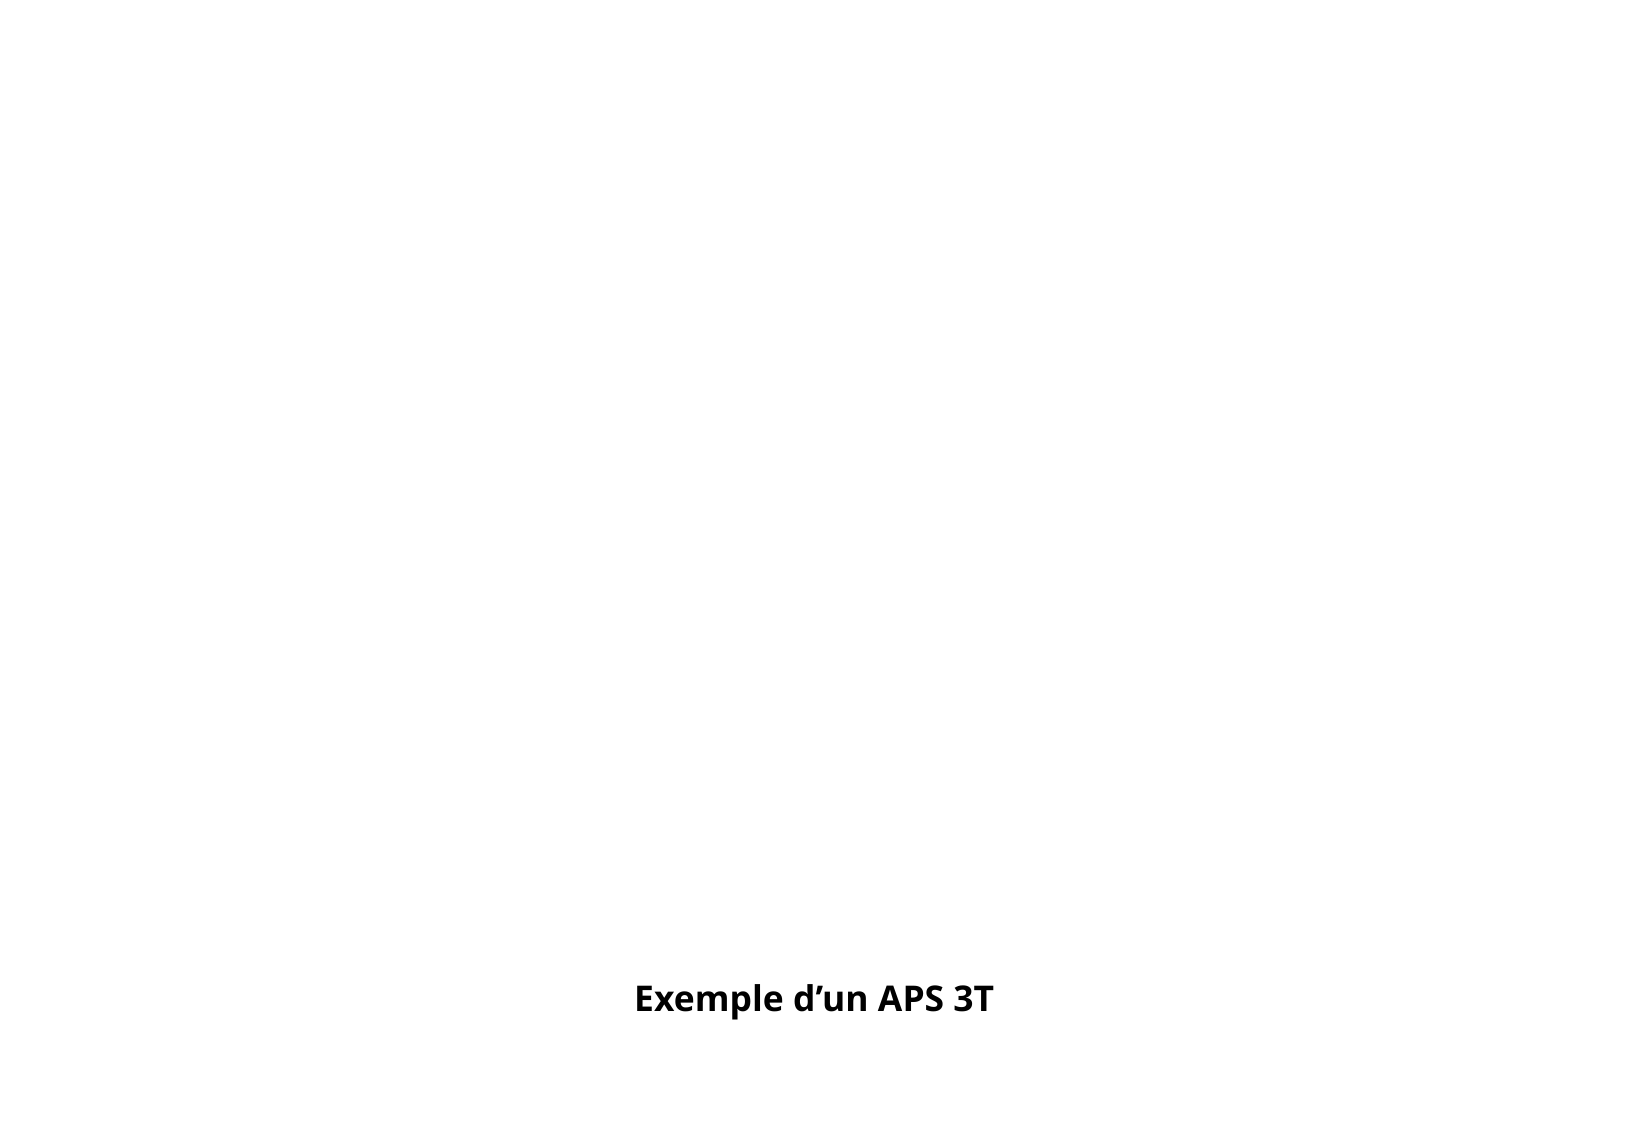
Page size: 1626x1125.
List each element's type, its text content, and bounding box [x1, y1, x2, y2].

text_box [292, 987, 1345, 1047]
text_box Exemple d’un APS 3T [618, 967, 1011, 1027]
